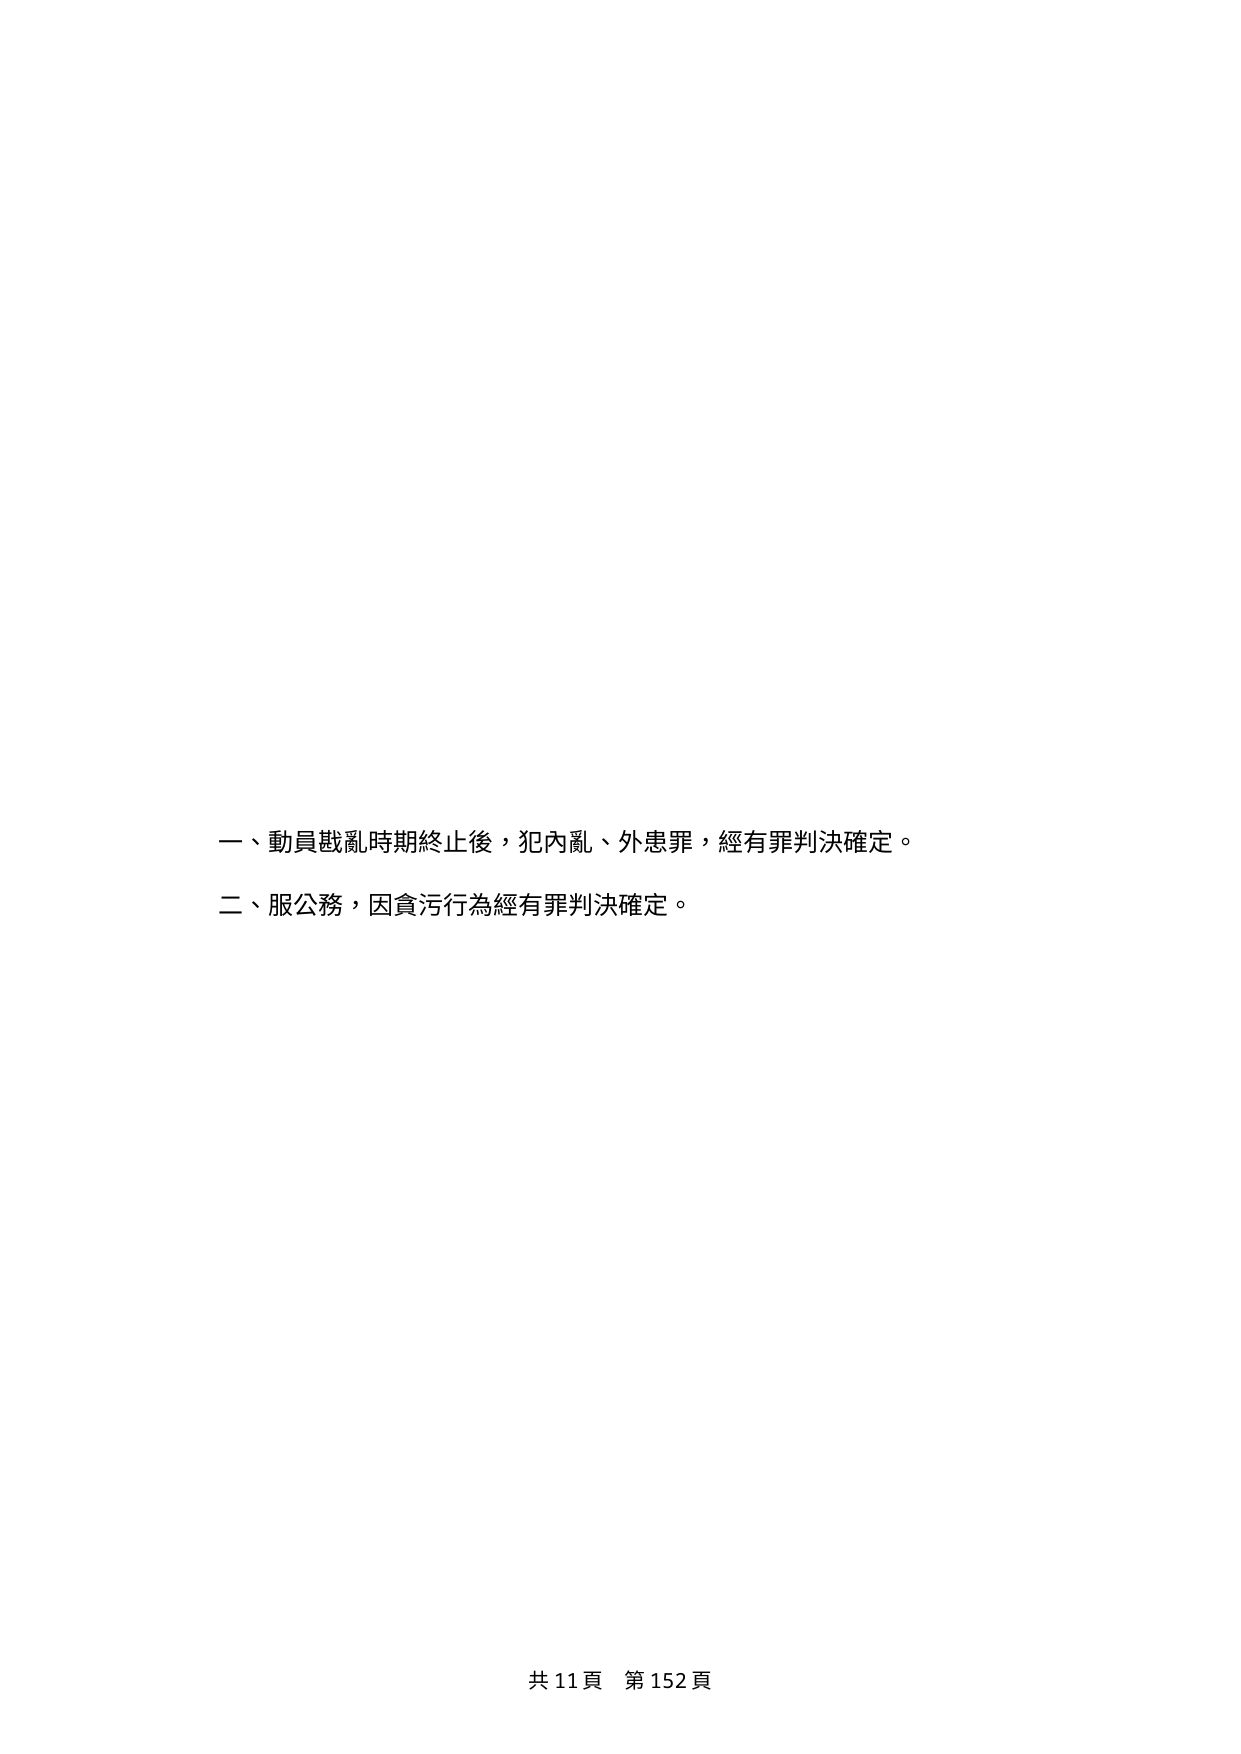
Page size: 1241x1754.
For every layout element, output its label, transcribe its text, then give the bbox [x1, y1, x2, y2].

text 二、服公務，因貪污行為經有罪判決確定。 [218, 862, 1122, 924]
text 一、動員戡亂時期終止後，犯內亂、外患罪，經有罪判決確定。 [218, 799, 1122, 862]
